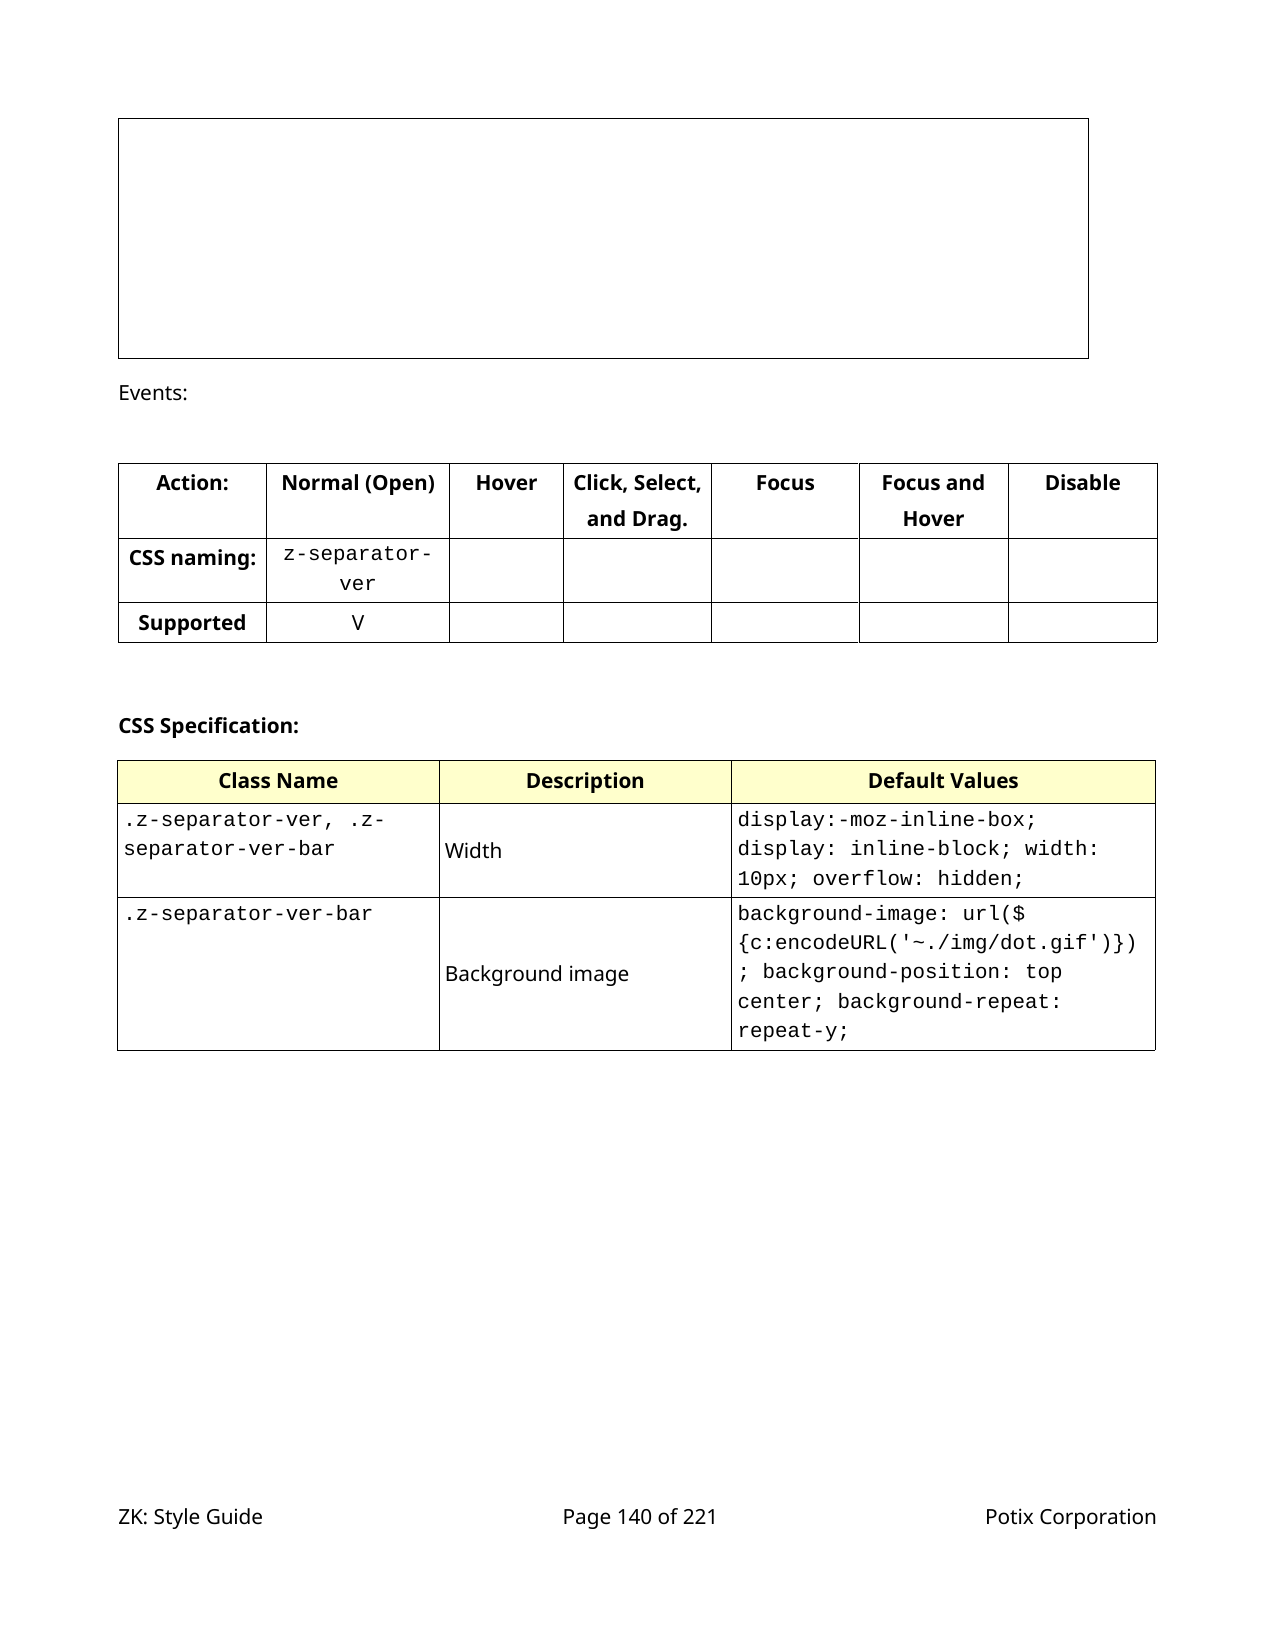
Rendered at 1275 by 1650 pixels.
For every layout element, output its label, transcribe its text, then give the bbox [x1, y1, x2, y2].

table_cell Supported [119, 603, 266, 642]
text Events: [118, 378, 1157, 442]
table_cell background-image: url(${c:encodeURL('~./img/dot.gif')}); background-position: top center; background-repeat: repeat-y; [732, 898, 1155, 1050]
table_cell Width [440, 804, 731, 897]
table_cell [450, 603, 563, 642]
table_header Normal (Open) [267, 464, 449, 538]
table_header Class Name [118, 761, 439, 803]
table_cell CSS naming: [119, 539, 266, 602]
table_header Click, Select, and Drag. [564, 464, 711, 538]
table_header Description [440, 761, 731, 803]
table_cell [564, 603, 711, 642]
table_cell .z-separator-ver, .z-separator-ver-bar [118, 804, 439, 897]
table_header Action: [119, 464, 266, 538]
text CSS Specification: [118, 711, 1157, 740]
table_cell [1009, 603, 1157, 642]
table_header Default Values [732, 761, 1155, 803]
table_cell [712, 603, 858, 642]
table_cell [712, 539, 858, 602]
table_header Hover [450, 464, 563, 538]
table_cell .z-separator-ver-bar [118, 898, 439, 1050]
table_cell [564, 539, 711, 602]
table_cell [450, 539, 563, 602]
table_header Disable [1009, 464, 1157, 538]
table_cell [119, 119, 1088, 358]
table_cell Background image [440, 898, 731, 1050]
table_cell display:-moz-inline-box; display: inline-block; width: 10px; overflow: hidden; [732, 804, 1155, 897]
table_cell z-separator-ver [267, 539, 449, 602]
table_header Focus [712, 464, 858, 538]
table_cell [860, 539, 1008, 602]
table_header Focus and Hover [860, 464, 1008, 538]
table_cell [860, 603, 1008, 642]
table_cell [1009, 539, 1157, 602]
table_cell V [267, 603, 449, 642]
